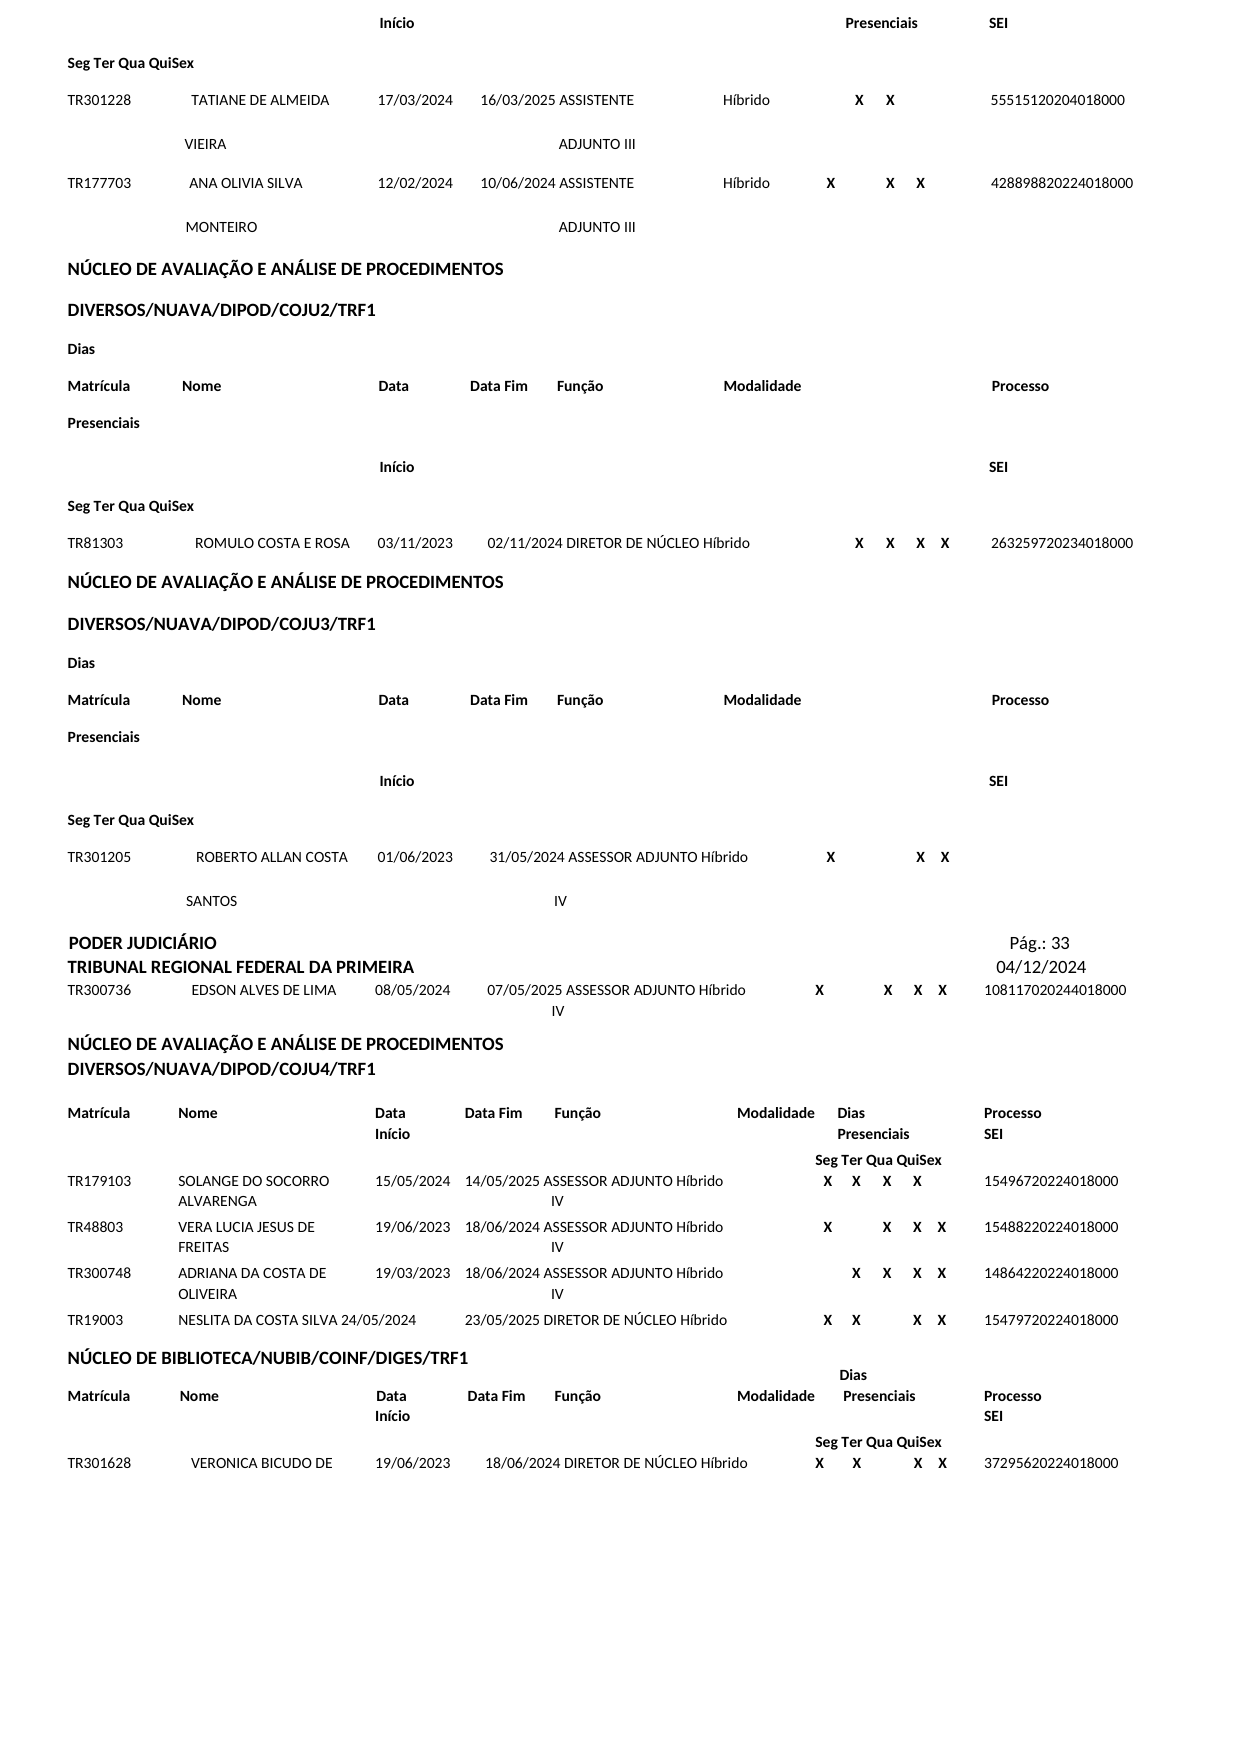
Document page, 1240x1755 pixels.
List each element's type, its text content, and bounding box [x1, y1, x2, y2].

table_cell X [907, 1171, 937, 1217]
text Seg Ter Qua QuiSex [67, 810, 1196, 829]
table_cell X [852, 1264, 883, 1310]
table_cell X [907, 1264, 937, 1310]
table_cell Matrícula [68, 1104, 178, 1171]
table_cell TR301628 VERONICA BICUDO DE 19/06/2023 18/06/2024 DIRETOR DE NÚCLEO Híbrido [68, 1454, 815, 1474]
table_cell X [938, 1217, 984, 1264]
table_cell NESLITA DA COSTA SILVA 24/05/2024 [178, 1310, 464, 1331]
text TR301228 TATIANE DE ALMEIDA 17/03/2024 16/03/2025 ASSISTENTE Híbrido X X 55515120204018000 [67, 90, 1196, 109]
text Dias [67, 653, 1196, 672]
text Presenciais [67, 727, 1196, 746]
table_cell 15479720224018000 [984, 1310, 1135, 1386]
text Dias [67, 339, 1196, 358]
text TR81303 ROMULO COSTA E ROSA 03/11/2023 02/11/2024 DIRETOR DE NÚCLEO Híbrido X X X X 263259720234018000 [67, 534, 1196, 553]
text TR301205 ROBERTO ALLAN COSTA 01/06/2023 31/05/2024 ASSESSOR ADJUNTO Híbrido X X X [67, 847, 1196, 866]
table_cell 19/06/2023 [375, 1217, 464, 1264]
table_cell 15496720224018000 [984, 1171, 1135, 1217]
table_cell X [938, 1310, 984, 1386]
table_cell 15/05/2024 [375, 1171, 464, 1217]
text Matrícula Nome Data Data Fim Função Modalidade Processo [67, 690, 1196, 709]
table_cell X [883, 1217, 907, 1264]
table_cell 18/06/2024 ASSESSOR ADJUNTO Híbrido IV [465, 1217, 815, 1264]
table_header Pág.: 33 [768, 931, 1086, 956]
table_cell 15488220224018000 [984, 1217, 1135, 1264]
table_cell DIVERSOS/NUAVA/DIPOD/COJU4/TRF1 [68, 1057, 464, 1104]
text Seg Ter Qua QuiSex [67, 497, 1196, 516]
table_cell 14864220224018000 [984, 1264, 1135, 1310]
table_header TR300736 EDSON ALVES DE LIMA 08/05/2024 07/05/2025 ASSESSOR ADJUNTO Híbrido IV NÚCLEO DE AVALIAÇÃO E ANÁLISE DE PROCEDIMENTOS [68, 980, 815, 1057]
table_cell Data Fim Função Modalidade [465, 1104, 815, 1171]
text NÚCLEO DE AVALIAÇÃO E ANÁLISE DE PROCEDIMENTOS [67, 257, 1196, 280]
table_cell X [883, 1264, 907, 1310]
table_cell X [883, 1171, 907, 1217]
table_cell Nome [178, 1104, 375, 1171]
table_cell 04/12/2024 [768, 956, 1086, 980]
table_cell SOLANGE DO SOCORRO ALVARENGA [178, 1171, 375, 1217]
table_header PODER JUDICIÁRIO [68, 931, 768, 956]
text DIVERSOS/NUAVA/DIPOD/COJU3/TRF1 [67, 612, 1196, 635]
table_cell X [815, 1310, 852, 1365]
table_cell TR48803 [68, 1217, 178, 1264]
table_header 108117020244018000 [984, 980, 1135, 1104]
table_cell Dias Presenciais Seg Ter Qua QuiSex [815, 1104, 984, 1171]
table_cell VERA LUCIA JESUS DE FREITAS [178, 1217, 375, 1264]
table_cell 37295620224018000 [984, 1454, 1135, 1474]
table_cell [815, 1264, 852, 1310]
text SANTOS IV [67, 884, 1196, 912]
table_cell 19/03/2023 [375, 1264, 464, 1310]
text NÚCLEO DE AVALIAÇÃO E ANÁLISE DE PROCEDIMENTOS [67, 571, 1196, 593]
table_cell 23/05/2025 DIRETOR DE NÚCLEO Híbrido [465, 1310, 815, 1331]
text VIEIRA ADJUNTO III [67, 127, 1196, 155]
table_cell ADRIANA DA COSTA DE OLIVEIRA [178, 1264, 375, 1310]
table_cell X X X X [815, 1454, 984, 1474]
table_header X X X X [815, 980, 984, 1104]
table_cell X [852, 1310, 883, 1365]
table_cell [852, 1217, 883, 1264]
table_cell NÚCLEO DE BIBLIOTECA/NUBIB/COINF/DIGES/TRF1 [68, 1331, 815, 1386]
text MONTEIRO ADJUNTO III [67, 210, 1196, 238]
table_cell TR300748 [68, 1264, 178, 1310]
table_cell 14/05/2025 ASSESSOR ADJUNTO Híbrido IV [465, 1171, 815, 1217]
table_cell X [938, 1264, 984, 1310]
text Início SEI [67, 764, 1196, 792]
table_cell 18/06/2024 ASSESSOR ADJUNTO Híbrido IV [465, 1264, 815, 1310]
table_cell [465, 1057, 815, 1104]
text Seg Ter Qua QuiSex [67, 53, 1196, 72]
text Início Presenciais SEI [67, 6, 1196, 34]
text DIVERSOS/NUAVA/DIPOD/COJU2/TRF1 [67, 298, 1196, 321]
text TR177703 ANA OLIVIA SILVA 12/02/2024 10/06/2024 ASSISTENTE Híbrido X X X 428898820224018000 [67, 173, 1196, 192]
table_cell Matrícula Nome Data Data Fim Função Modalidade Início [68, 1386, 815, 1453]
table_cell X [815, 1217, 852, 1264]
table_cell X [907, 1310, 937, 1386]
table_cell TR179103 [68, 1171, 178, 1217]
table_cell Dias [815, 1365, 883, 1386]
table_cell TR19003 [68, 1310, 178, 1331]
table_cell X [907, 1217, 937, 1264]
text Início SEI [67, 450, 1196, 478]
table_cell Seg Ter Qua QuiSex [815, 1433, 984, 1453]
table_cell Processo SEI [984, 1104, 1135, 1171]
table_cell Data Início [375, 1104, 464, 1171]
table_cell X [815, 1171, 852, 1217]
text Presenciais [67, 413, 1196, 432]
table_cell X [852, 1171, 883, 1217]
table_cell TRIBUNAL REGIONAL FEDERAL DA PRIMEIRA [68, 956, 768, 980]
table_cell Processo SEI [984, 1386, 1135, 1453]
table_cell [938, 1386, 984, 1433]
table_cell Presenciais [815, 1386, 937, 1433]
table_cell [883, 1310, 907, 1386]
text Matrícula Nome Data Data Fim Função Modalidade Processo [67, 376, 1196, 395]
table_cell [938, 1171, 984, 1217]
